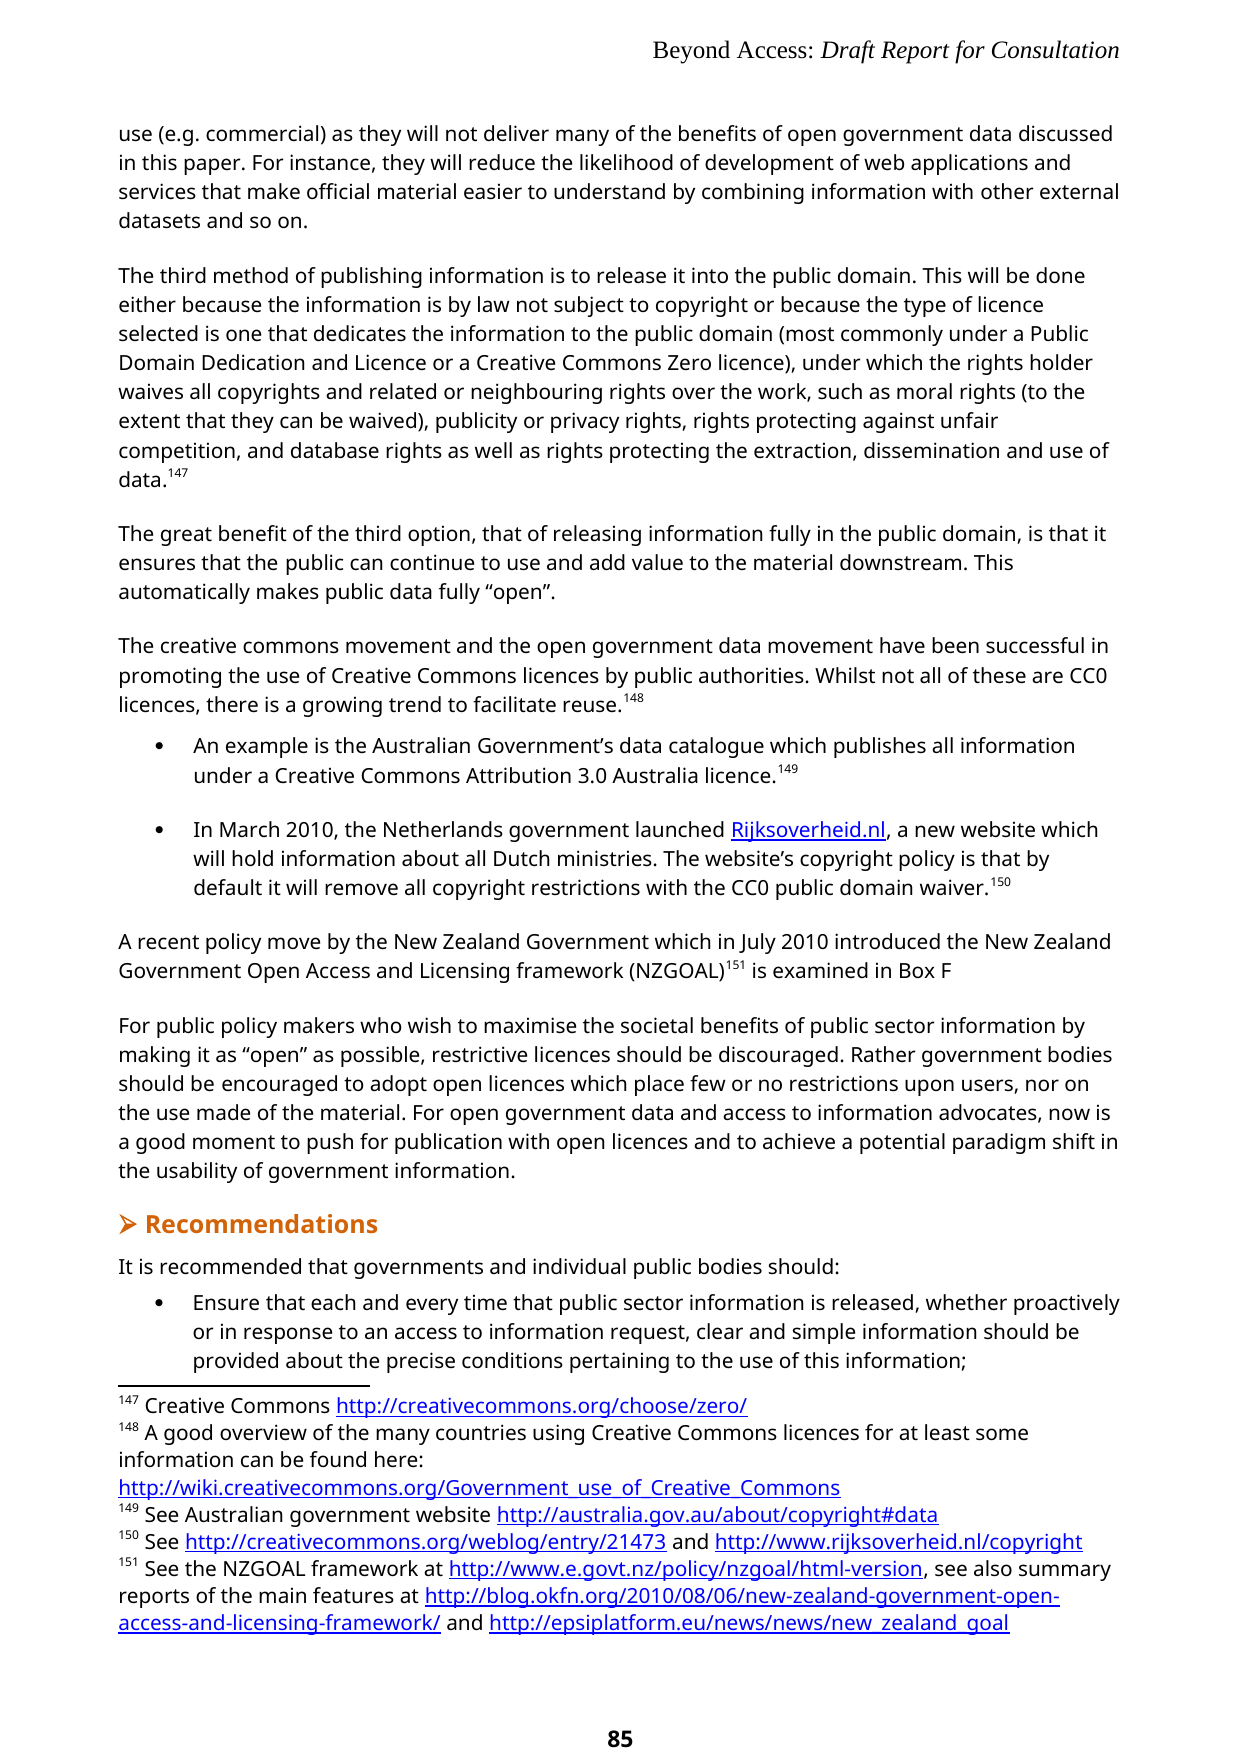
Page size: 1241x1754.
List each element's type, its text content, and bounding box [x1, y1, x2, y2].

title  Recommendations [118, 1210, 1122, 1239]
text See the NZGOAL framework at http://www.e.govt.nz/policy/nzgoal/html-version, see also summary reports of the main features at http://blog.okfn.org/2010/08/06/new-zealand-government-open-access-and-licensing-framework/ and http://epsiplatform.eu/news/news/new_zealand_goal [118, 1554, 1122, 1636]
list An example is the Australian Government’s data catalogue which publishes all information under a Creative Commons Attribution 3.0 Australia licence. [156, 731, 1122, 789]
text It is recommended that governments and individual public bodies should: [118, 1251, 1122, 1281]
text A recent policy move by the New Zealand Government which in July 2010 introduced the New Zealand Government Open Access and Licensing framework (NZGOAL) is examined in Box F [118, 926, 1122, 985]
text use (e.g. commercial) as they will not deliver many of the benefits of open government data discussed in this paper. For instance, they will reduce the likelihood of development of web applications and services that make official material easier to understand by combining information with other external datasets and so on. [118, 118, 1122, 235]
text The creative commons movement and the open government data movement have been successful in promoting the use of Creative Commons licences by public authorities. Whilst not all of these are CC0 licences, there is a growing trend to facilitate reuse. [118, 631, 1122, 718]
text The third method of publishing information is to release it into the public domain. This will be done either because the information is by law not subject to copyright or because the type of licence selected is one that dedicates the information to the public domain (most commonly under a Public Domain Dedication and Licence or a Creative Commons Zero licence), under which the rights holder waives all copyrights and related or neighbouring rights over the work, such as moral rights (to the extent that they can be waived), publicity or privacy rights, rights protecting against unfair competition, and database rights as well as rights protecting the extraction, dissemination and use of data. [118, 260, 1122, 493]
text For public policy makers who wish to maximise the societal benefits of public sector information by making it as “open” as possible, restrictive licences should be discouraged. Rather government bodies should be encouraged to adopt open licences which place few or no restrictions upon users, nor on the use made of the material. For open government data and access to information advocates, now is a good moment to push for publication with open licences and to achieve a potential paradigm shift in the usability of government information. [118, 1010, 1122, 1185]
text The great benefit of the third option, that of releasing information fully in the public domain, is that it ensures that the public can continue to use and add value to the material downstream. This automatically makes public data fully “open”. [118, 518, 1122, 606]
text A good overview of the many countries using Creative Commons licences for at least some information can be found here: http://wiki.creativecommons.org/Government_use_of_Creative_Commons [118, 1419, 1122, 1500]
list See http://creativecommons.org/weblog/entry/21473 and http://www.rijksoverheid.nl/copyright [118, 1527, 1122, 1554]
text Creative Commons http://creativecommons.org/choose/zero/ [118, 1392, 1122, 1419]
list In March 2010, the Netherlands government launched Rijksoverheid.nl, a new website which will hold information about all Dutch ministries. The website’s copyright policy is that by default it will remove all copyright restrictions with the CC0 public domain waiver. [156, 814, 1122, 901]
list Ensure that each and every time that public sector information is released, whether proactively or in response to an access to information request, clear and simple information should be provided about the precise conditions pertaining to the use of this information; [155, 1287, 1122, 1374]
list See Australian government website http://australia.gov.au/about/copyright#data [118, 1500, 1122, 1527]
